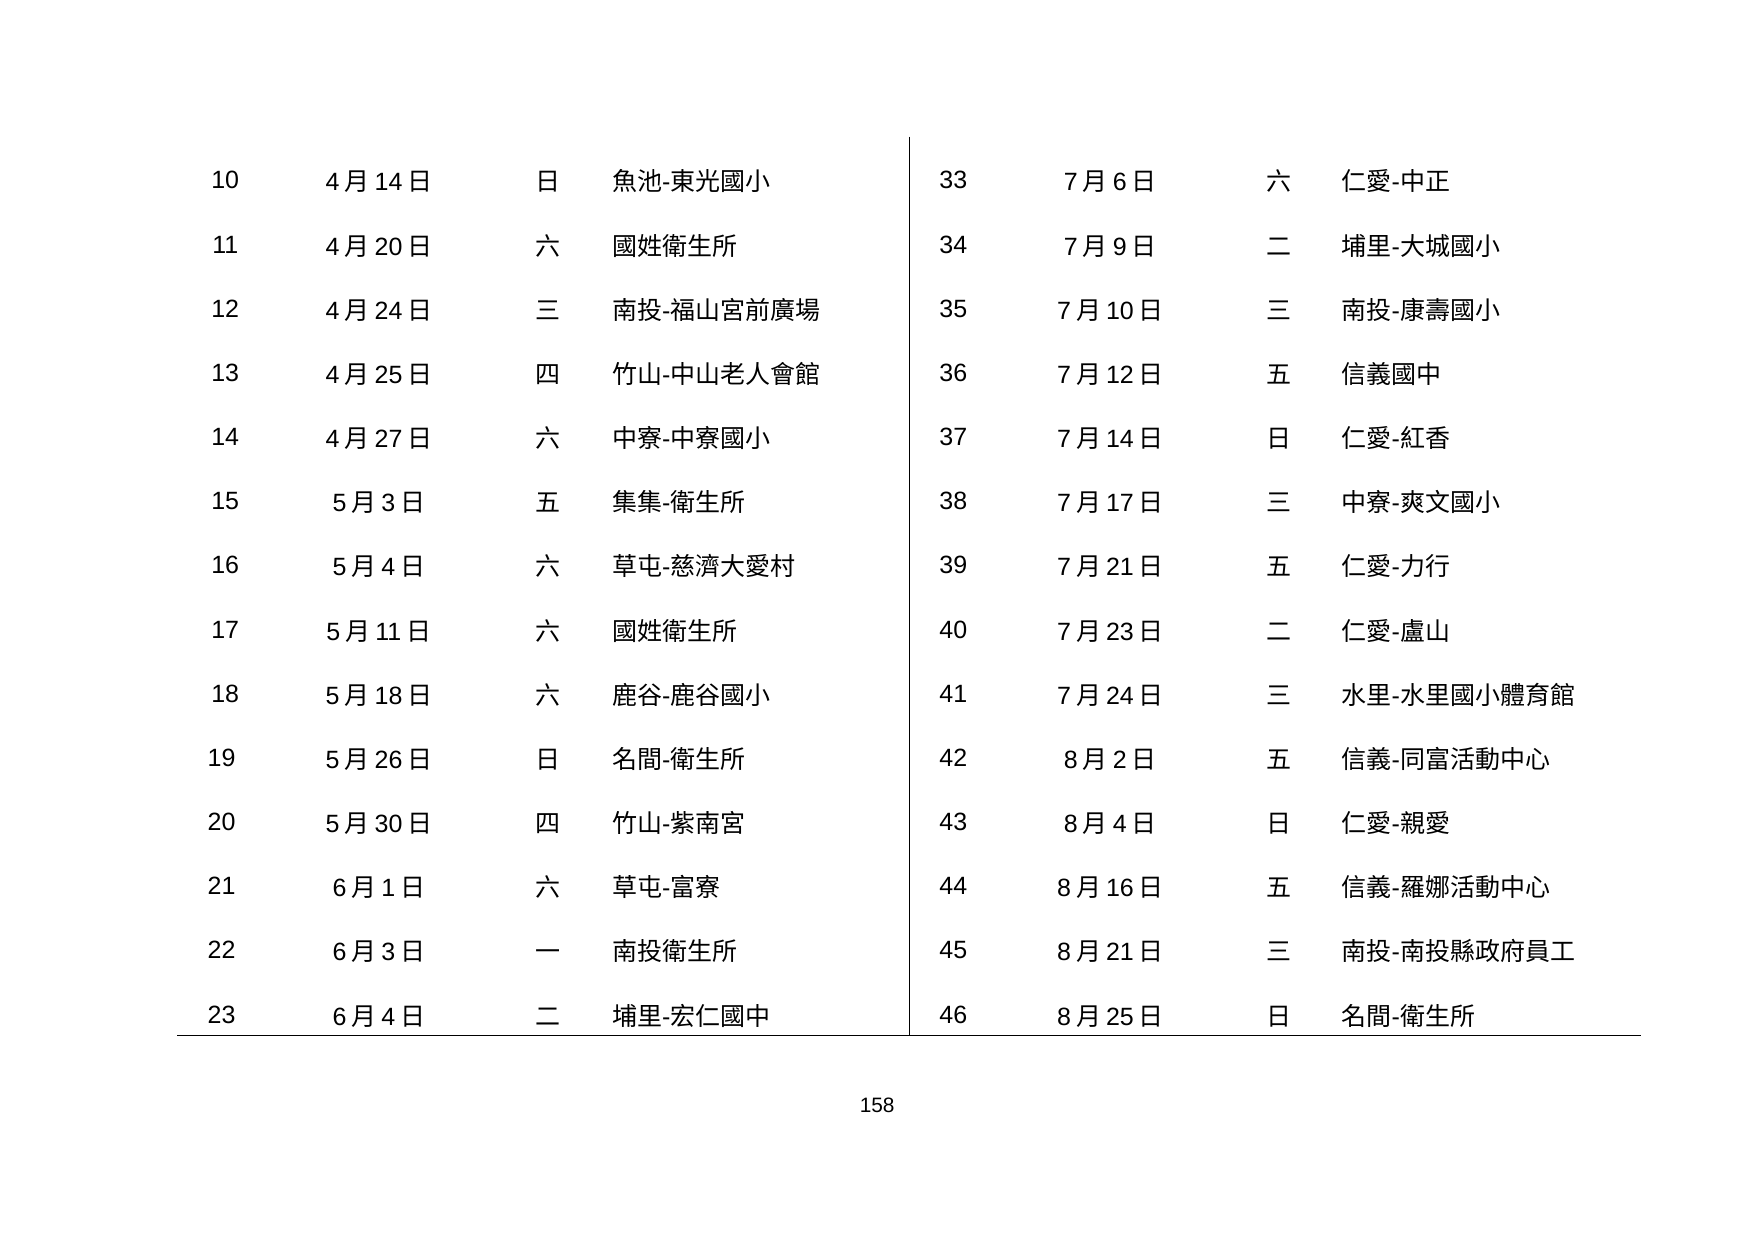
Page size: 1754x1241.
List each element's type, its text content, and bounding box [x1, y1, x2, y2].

table_cell 7月10日 [1004, 265, 1216, 329]
table_cell 6月3日 [273, 907, 485, 971]
table_cell 43 [910, 778, 1004, 842]
table_cell 4月25日 [273, 329, 485, 393]
table_cell 五 [1216, 522, 1341, 586]
table_cell 4月24日 [273, 265, 485, 329]
table_cell 國姓衛生所 [610, 201, 909, 265]
table_cell 信義國中 [1341, 329, 1641, 393]
table_cell 5月4日 [273, 522, 485, 586]
table_cell 四 [485, 778, 610, 842]
table_cell 日 [1216, 778, 1341, 842]
table_cell 南投衛生所 [610, 907, 909, 971]
table_cell 六 [485, 843, 610, 907]
table_cell 六 [485, 522, 610, 586]
table_cell 35 [910, 265, 1004, 329]
table_cell 5月18日 [273, 650, 485, 714]
table_cell 仁愛-中正 [1341, 137, 1641, 201]
table_cell 7月12日 [1004, 329, 1216, 393]
table_cell 五 [1216, 329, 1341, 393]
table_cell 14 [177, 393, 273, 457]
table_cell 10 [177, 137, 273, 201]
table_cell 21 [177, 843, 273, 907]
table_cell 日 [1216, 393, 1341, 457]
table_cell 南投-福山宮前廣場 [610, 265, 909, 329]
table_cell 埔里-宏仁國中 [610, 971, 909, 1035]
table_cell 水里-水里國小體育館 [1341, 650, 1641, 714]
table_cell 六 [485, 393, 610, 457]
table_cell 三 [485, 265, 610, 329]
table_cell 4月20日 [273, 201, 485, 265]
table_cell 23 [177, 971, 273, 1035]
table_cell 5月3日 [273, 458, 485, 522]
table_cell 6月1日 [273, 843, 485, 907]
table_cell 草屯-富寮 [610, 843, 909, 907]
table_cell 魚池-東光國小 [610, 137, 909, 201]
table_cell 中寮-爽文國小 [1341, 458, 1641, 522]
table_cell 竹山-中山老人會館 [610, 329, 909, 393]
table_cell 39 [910, 522, 1004, 586]
table_cell 17 [177, 586, 273, 650]
table_cell 7月23日 [1004, 586, 1216, 650]
table_cell 仁愛-紅香 [1341, 393, 1641, 457]
table_cell 五 [1216, 843, 1341, 907]
table_cell 4月14日 [273, 137, 485, 201]
table_cell 13 [177, 329, 273, 393]
table_cell 竹山-紫南宮 [610, 778, 909, 842]
table_cell 南投-康壽國小 [1341, 265, 1641, 329]
table_cell 41 [910, 650, 1004, 714]
table_cell 5月30日 [273, 778, 485, 842]
table_cell 三 [1216, 265, 1341, 329]
table_cell 四 [485, 329, 610, 393]
table_cell 7月9日 [1004, 201, 1216, 265]
table_cell 草屯-慈濟大愛村 [610, 522, 909, 586]
table_cell 8月25日 [1004, 971, 1216, 1035]
table_cell 六 [485, 650, 610, 714]
table_cell 信義-羅娜活動中心 [1341, 843, 1641, 907]
table_cell 33 [910, 137, 1004, 201]
table_cell 18 [177, 650, 273, 714]
table_cell 44 [910, 843, 1004, 907]
table_cell 34 [910, 201, 1004, 265]
table_cell 六 [1216, 137, 1341, 201]
table_cell 46 [910, 971, 1004, 1035]
table_cell 日 [485, 137, 610, 201]
table_cell 8月21日 [1004, 907, 1216, 971]
table_cell 六 [485, 201, 610, 265]
table_cell 六 [485, 586, 610, 650]
table_cell 8月2日 [1004, 714, 1216, 778]
table_cell 38 [910, 458, 1004, 522]
table_cell 36 [910, 329, 1004, 393]
table_cell 20 [177, 778, 273, 842]
table_cell 信義-同富活動中心 [1341, 714, 1641, 778]
table_cell 7月6日 [1004, 137, 1216, 201]
table_cell 國姓衛生所 [610, 586, 909, 650]
table_cell 7月17日 [1004, 458, 1216, 522]
table_cell 集集-衛生所 [610, 458, 909, 522]
table_cell 二 [1216, 201, 1341, 265]
table_cell 名間-衛生所 [1341, 971, 1641, 1035]
table_cell 三 [1216, 907, 1341, 971]
table_cell 二 [1216, 586, 1341, 650]
table_cell 16 [177, 522, 273, 586]
table_cell 7月21日 [1004, 522, 1216, 586]
table_cell 仁愛-力行 [1341, 522, 1641, 586]
table_cell 埔里-大城國小 [1341, 201, 1641, 265]
table_cell 中寮-中寮國小 [610, 393, 909, 457]
table_cell 22 [177, 907, 273, 971]
table_cell 一 [485, 907, 610, 971]
table_cell 5月26日 [273, 714, 485, 778]
table_cell 12 [177, 265, 273, 329]
table_cell 6月4日 [273, 971, 485, 1035]
table_cell 名間-衛生所 [610, 714, 909, 778]
table_cell 三 [1216, 650, 1341, 714]
table_cell 19 [177, 714, 273, 778]
table_cell 5月11日 [273, 586, 485, 650]
table_cell 7月14日 [1004, 393, 1216, 457]
table_cell 三 [1216, 458, 1341, 522]
table_cell 五 [1216, 714, 1341, 778]
table_cell 8月4日 [1004, 778, 1216, 842]
table_cell 37 [910, 393, 1004, 457]
table_cell 仁愛-盧山 [1341, 586, 1641, 650]
table_cell 日 [485, 714, 610, 778]
table_cell 11 [177, 201, 273, 265]
table_cell 7月24日 [1004, 650, 1216, 714]
table_cell 仁愛-親愛 [1341, 778, 1641, 842]
table_cell 40 [910, 586, 1004, 650]
table_cell 日 [1216, 971, 1341, 1035]
table_cell 8月16日 [1004, 843, 1216, 907]
table_cell 二 [485, 971, 610, 1035]
table_cell 五 [485, 458, 610, 522]
table_cell 45 [910, 907, 1004, 971]
table_cell 南投-南投縣政府員工 [1341, 907, 1641, 971]
table_cell 鹿谷-鹿谷國小 [610, 650, 909, 714]
table_cell 4月27日 [273, 393, 485, 457]
table_cell 42 [910, 714, 1004, 778]
table_cell 15 [177, 458, 273, 522]
